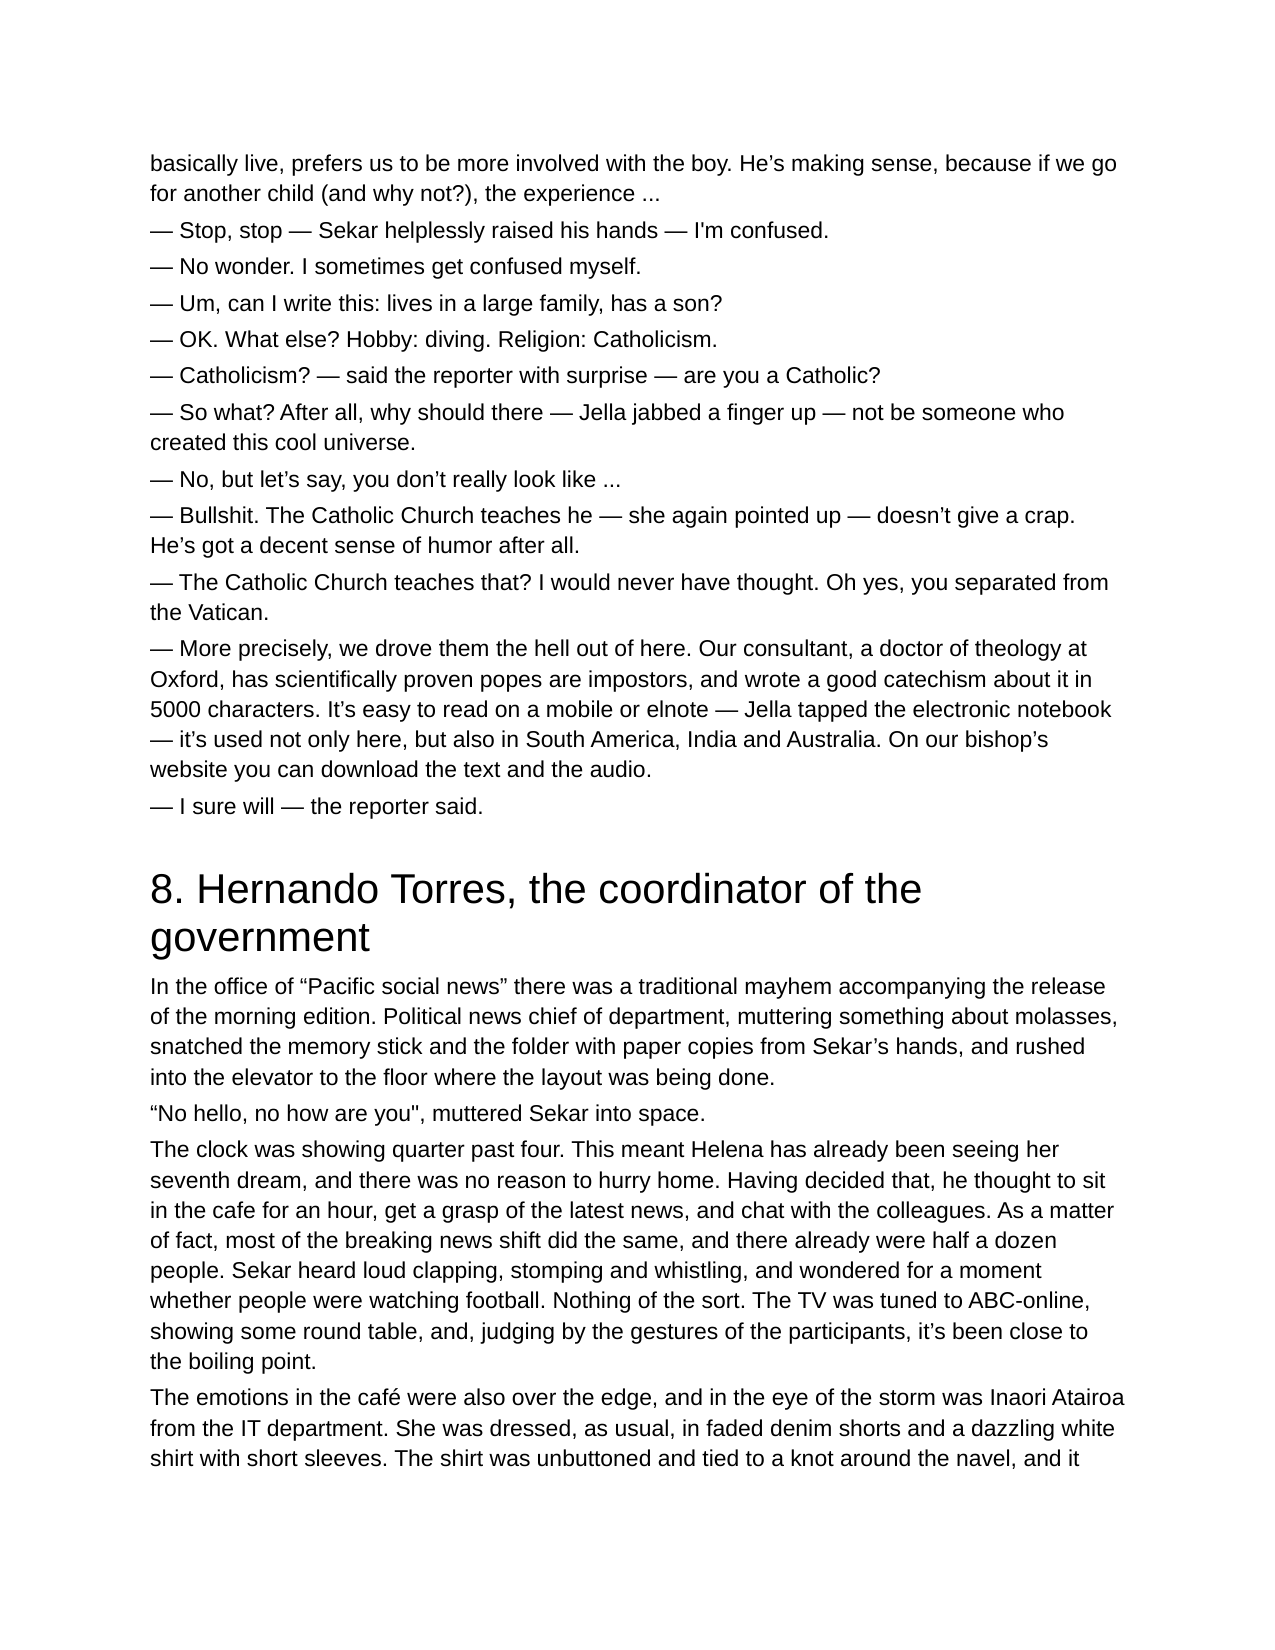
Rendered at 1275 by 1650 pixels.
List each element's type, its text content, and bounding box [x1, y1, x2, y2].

text — More precisely, we drove them the hell out of here. Our consultant, a doctor of theology at Oxford, has scientifically proven popes are impostors, and wrote a good catechism about it in 5000 characters. It’s easy to read on a mobile or elnote — Jella tapped the electronic notebook — it’s used not only here, but also in South America, India and Australia. On our bishop’s website you can download the text and the audio. [150, 635, 1125, 783]
text The clock was showing quarter past four. This meant Helena has already been seeing her seventh dream, and there was no reason to hurry home. Having decided that, he thought to sit in the cafe for an hour, get a grasp of the latest news, and chat with the colleagues. As a matter of fact, most of the breaking news shift did the same, and there already were half a dozen people. Sekar heard loud clapping, stomping and whistling, and wondered for a moment whether people were watching football. Nothing of the sort. The TV was tuned to ABC-online, showing some round table, and, judging by the gestures of the participants, it’s been close to the boiling point. [150, 1136, 1125, 1374]
text In the office of “Pacific social news” there was a traditional mayhem accompanying the release of the morning edition. Political news chief of department, muttering something about molasses, snatched the memory stick and the folder with paper copies from Sekar’s hands, and rushed into the elevator to the floor where the layout was being done. [150, 973, 1125, 1090]
text — The Catholic Church teaches that? I would never have thought. Oh yes, you separated from the Vatican. [150, 569, 1125, 625]
text — I sure will — the reporter said. [150, 793, 1125, 819]
text — Bullshit. The Catholic Church teaches he — she again pointed up — doesn’t give a crap. He’s got a decent sense of humor after all. [150, 502, 1125, 559]
text — No, but let’s say, you don’t really look like ... [150, 466, 1125, 492]
text — So what? After all, why should there — Jella jabbed a finger up — not be someone who created this cool universe. [150, 399, 1125, 456]
text — Catholicism? — said the reporter with surprise — are you a Catholic? [150, 362, 1125, 389]
text — Stop, stop — Sekar helplessly raised his hands — I'm confused. [150, 217, 1125, 243]
text — No wonder. I sometimes get confused myself. [150, 253, 1125, 279]
subtitle 8. Hernando Torres, the coordinator of the government [150, 864, 1125, 960]
text The emotions in the café were also over the edge, and in the eye of the storm was Inaori Atairoa from the IT department. She was dressed, as usual, in faded denim shorts and a dazzling white shirt with short sleeves. The shirt was unbuttoned and tied to a knot around the navel, and it [150, 1384, 1125, 1471]
text — OK. What else? Hobby: diving. Religion: Catholicism. [150, 326, 1125, 352]
text “No hello, no how are you", muttered Sekar into space. [150, 1100, 1125, 1126]
text — Um, can I write this: lives in a large family, has a son? [150, 289, 1125, 316]
text basically live, prefers us to be more involved with the boy. He’s making sense, because if we go for another child (and why not?), the experience ... [150, 150, 1125, 207]
